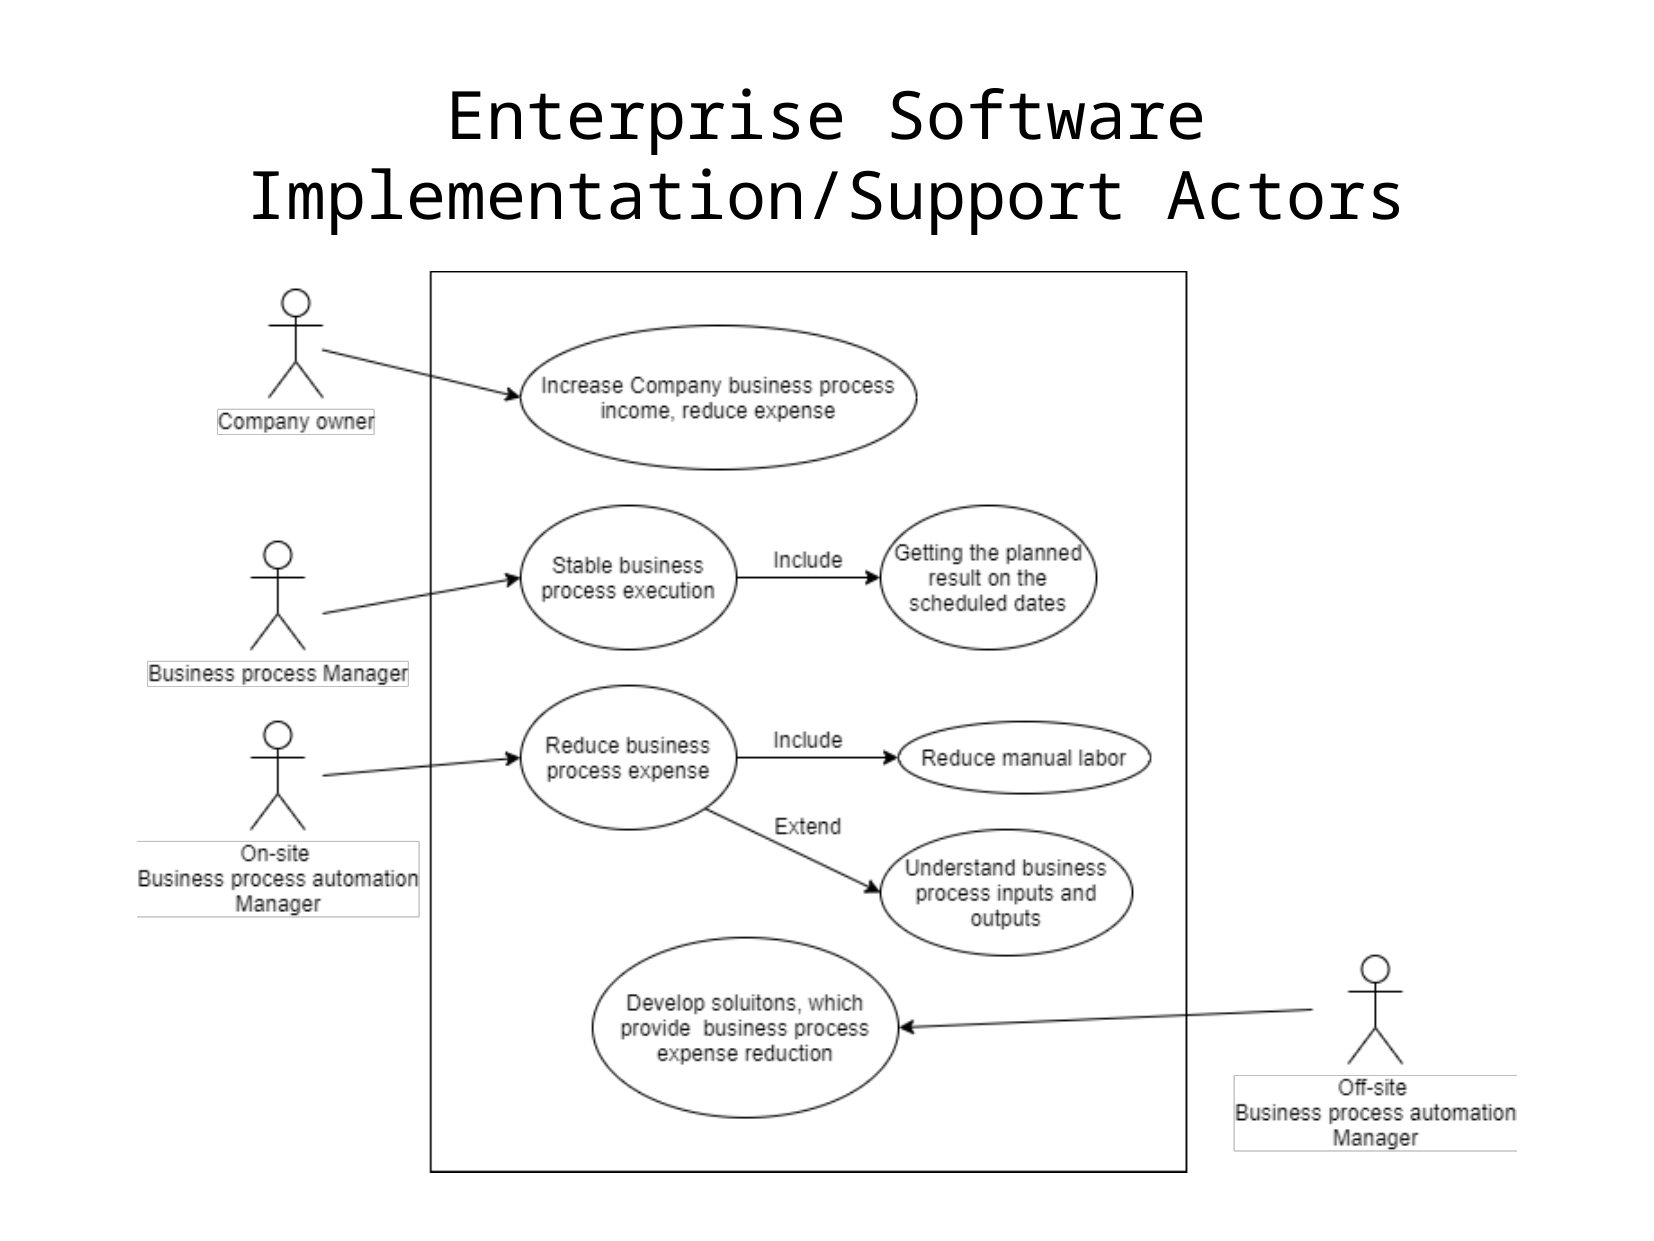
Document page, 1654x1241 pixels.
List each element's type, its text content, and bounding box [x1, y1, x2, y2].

text_box Enterprise Software Implementation/Support Actors [82, 49, 1571, 257]
picture [137, 271, 1517, 1173]
